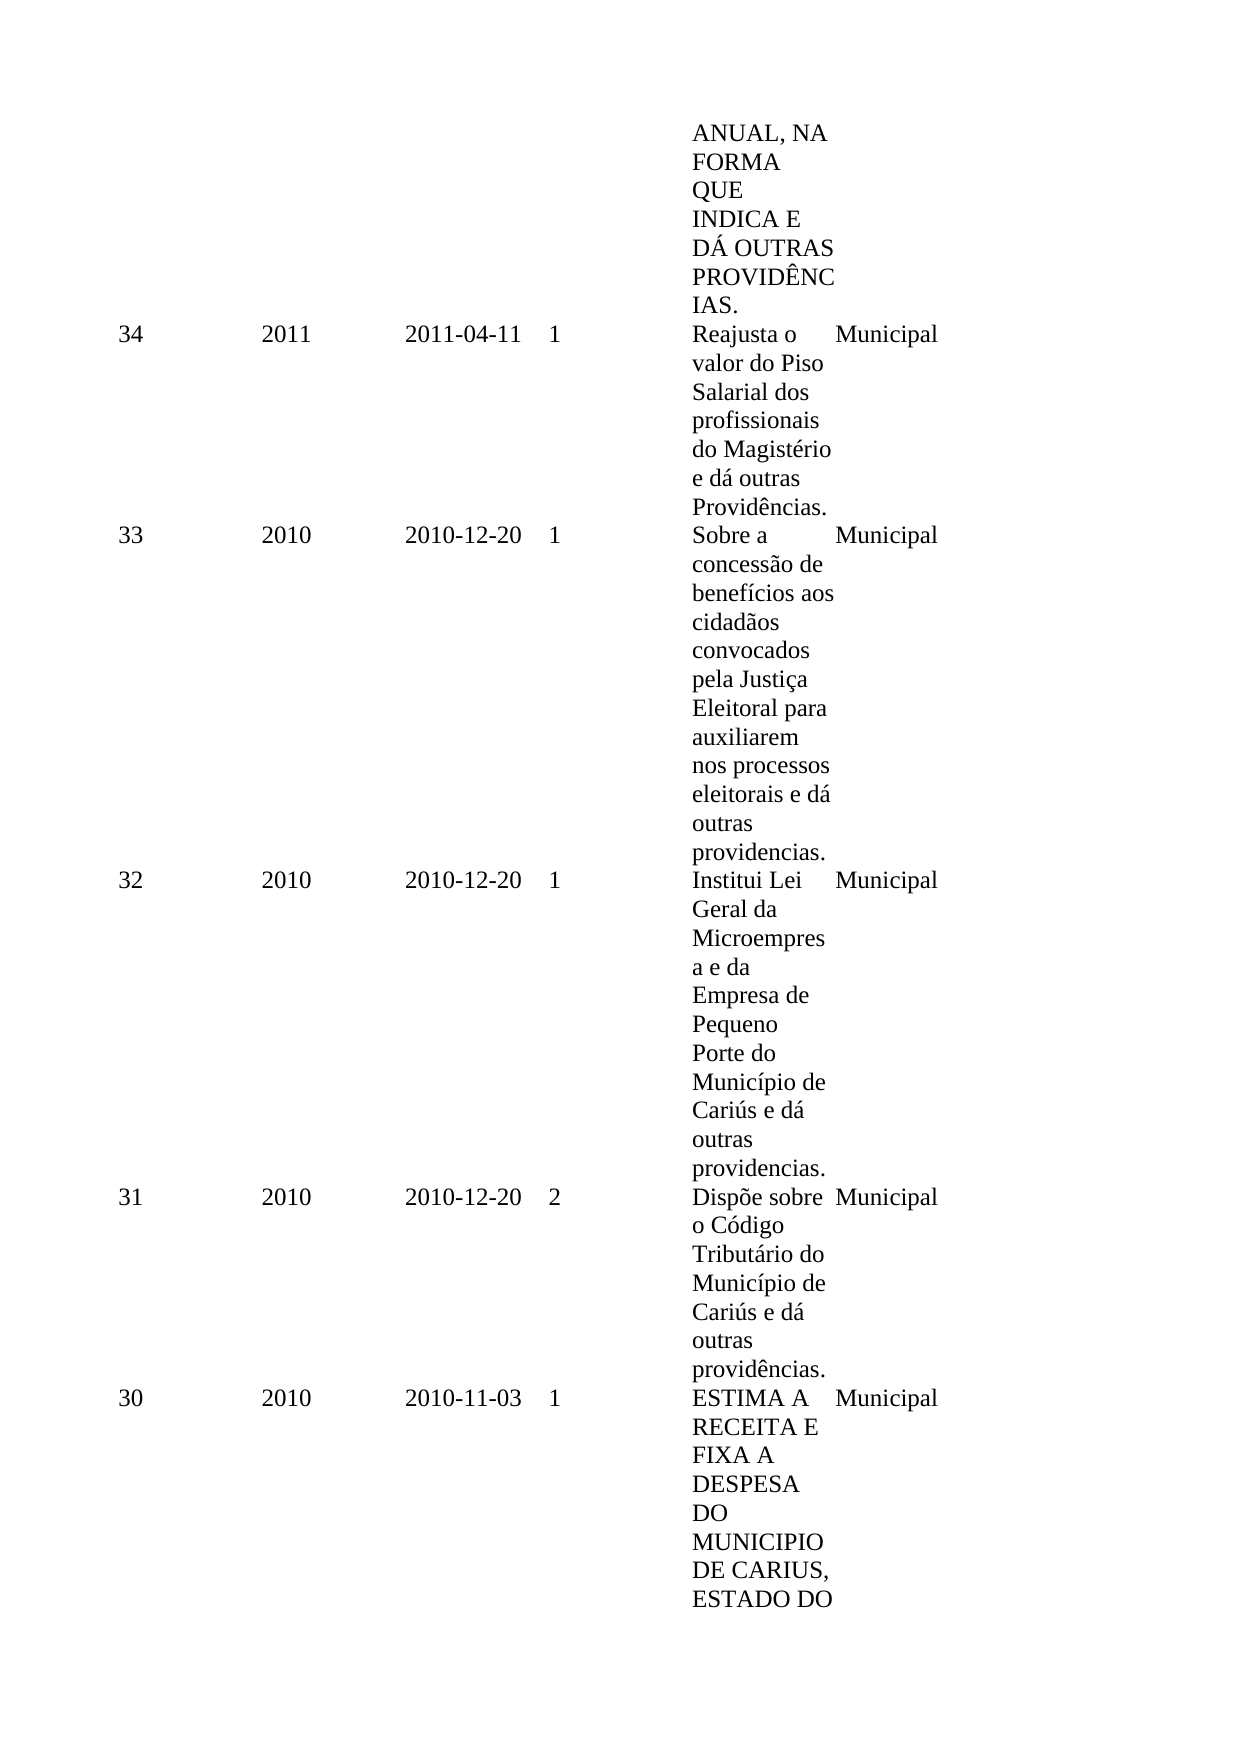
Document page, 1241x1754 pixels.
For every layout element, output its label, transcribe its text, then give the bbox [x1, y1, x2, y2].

table_cell 2010-11-03 [405, 1383, 548, 1613]
table_cell 2010 [261, 866, 405, 1182]
table_cell Municipal [835, 866, 979, 1182]
table_cell 2 [548, 1182, 692, 1383]
table_cell [118, 118, 261, 319]
table_cell 1 [548, 521, 692, 866]
table_cell 2010-12-20 [405, 1182, 548, 1383]
table_cell [979, 521, 1122, 866]
table_cell 2010 [261, 521, 405, 866]
table_cell Dispõe sobre o Código Tributário do Município de Cariús e dá outras providências. [692, 1182, 835, 1383]
table_cell 2011-04-11 [405, 319, 548, 521]
table_cell Reajusta o valor do Piso Salarial dos profissionais do Magistério e dá outras Providências. [692, 319, 835, 521]
table_cell ANUAL, NA FORMA QUE INDICA E DÁ OUTRAS PROVIDÊNCIAS. [692, 118, 835, 319]
table_cell 2010-12-20 [405, 521, 548, 866]
table_cell 33 [118, 521, 261, 866]
table_cell Municipal [835, 319, 979, 521]
table_cell [548, 118, 692, 319]
table_cell 1 [548, 1383, 692, 1613]
table_cell Institui Lei Geral da Microempresa e da Empresa de Pequeno Porte do Município de Cariús e dá outras providencias. [692, 866, 835, 1182]
table_cell 2010-12-20 [405, 866, 548, 1182]
table_cell 32 [118, 866, 261, 1182]
table_cell 30 [118, 1383, 261, 1613]
table_cell 31 [118, 1182, 261, 1383]
table_cell [405, 118, 548, 319]
table_cell ESTIMA A RECEITA E FIXA A DESPESA DO MUNICIPIO DE CARIUS, ESTADO DO [692, 1383, 835, 1613]
table_cell 34 [118, 319, 261, 521]
table_cell [979, 118, 1122, 319]
table_cell Municipal [835, 1383, 979, 1613]
table_cell 1 [548, 319, 692, 521]
table_cell [979, 1383, 1122, 1613]
table_cell 2010 [261, 1383, 405, 1613]
table_cell 2011 [261, 319, 405, 521]
table_cell [979, 319, 1122, 521]
table_cell [835, 118, 979, 319]
table_cell Sobre a concessão de benefícios aos cidadãos convocados pela Justiça Eleitoral para auxiliarem nos processos eleitorais e dá outras providencias. [692, 521, 835, 866]
table_cell 2010 [261, 1182, 405, 1383]
table_cell Municipal [835, 1182, 979, 1383]
table_cell 1 [548, 866, 692, 1182]
table_cell [261, 118, 405, 319]
table_cell [979, 1182, 1122, 1383]
table_cell Municipal [835, 521, 979, 866]
table_cell [979, 866, 1122, 1182]
